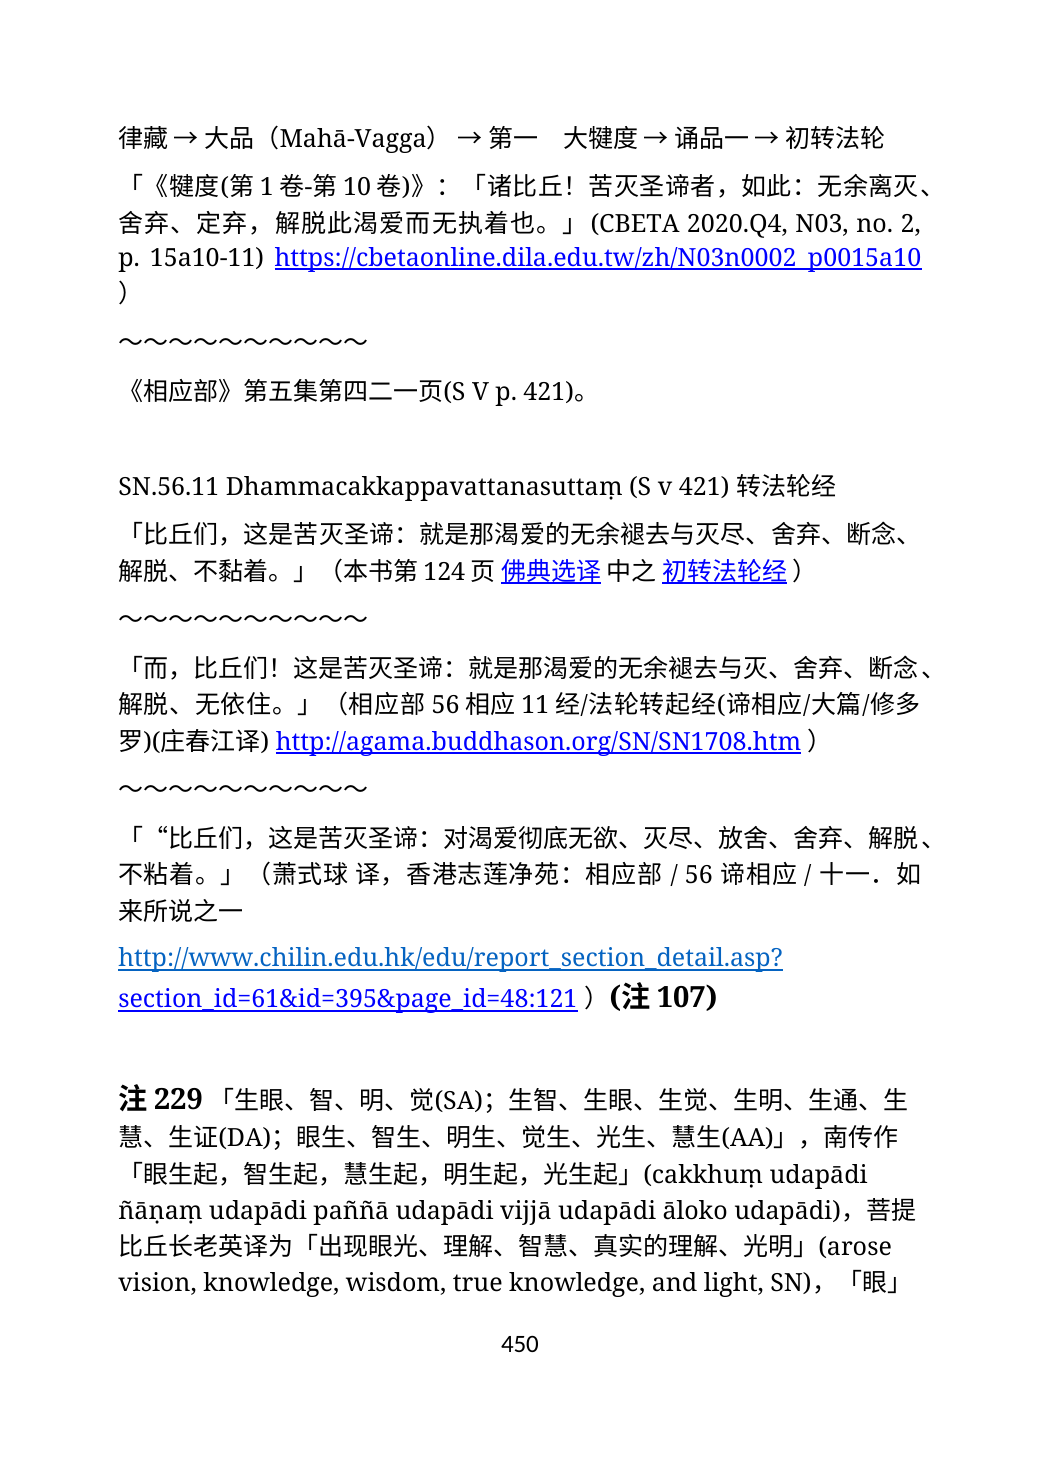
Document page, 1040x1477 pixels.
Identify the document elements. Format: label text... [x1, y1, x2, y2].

text 「《犍度(第1卷-第10卷)》：「诸比丘！苦灭圣谛者，如此：无余离灭、舍弃、定弃，解脱此渴爱而无执着也。」(CBETA 2020.Q4, N03, no. 2, p. 15a10-11) https://cbetaonline.dila.edu.tw/zh/N03n0002_p0015a10 ） [118, 167, 921, 310]
text 《相应部》第五集第四二一页(S V p. 421)。 [118, 371, 921, 407]
text 律藏 → 大品（Mahā-Vagga） → 第一 大犍度 → 诵品一 → 初转法轮 [118, 118, 921, 154]
text ～～～～～～～～～～ [118, 600, 921, 636]
text http://www.chilin.edu.hk/edu/report_section_detail.asp?section_id=61&id=395&page_id=48:121 ）(注 107) [118, 940, 921, 1016]
text 「而，比丘们！这是苦灭圣谛：就是那渴爱的无余褪去与灭、舍弃、断念、解脱、无依住。」（相应部56相应11经/法轮转起经(谛相应/大篇/修多罗)(庄春江译) http://agama.buddhason.org/SN/SN1708.htm ） [118, 649, 921, 757]
text 注 229 「生眼、智、明、觉(SA)；生智、生眼、生觉、生明、生通、生慧、生证(DA)；眼生、智生、明生、觉生、光生、慧生(AA)」，南传作「眼生起，智生起，慧生起，明生起，光生起」(cakkhuṃ udapādi ñāṇaṃ udapādi paññā udapādi vijjā udapādi āloko udapādi)，菩提比丘长老英译为「出现眼光、理解、智慧、真实的理解、光明」(arose vision, knowledge, wisdom, true knowledge, and light, SN)，「眼」 [118, 1076, 921, 1299]
text SN.56.11 Dhammacakkappavattanasuttaṃ (S v 421) 转法轮经 [118, 466, 921, 502]
text 「“比丘们，这是苦灭圣谛：对渴爱彻底无欲、灭尽、放舍、舍弃、解脱、不粘着。」（萧式球 译，香港志莲净苑：相应部 / 56 谛相应 / 十一．如来所说之一 [118, 819, 921, 927]
text ～～～～～～～～～～ [118, 770, 921, 806]
text ～～～～～～～～～～ [118, 322, 921, 358]
text 「比丘们，这是苦灭圣谛：就是那渴爱的无余褪去与灭尽、舍弃、断念、解脱、不黏着。」（本书第124页 佛典选译 中之 初转法轮经 ） [118, 515, 921, 587]
